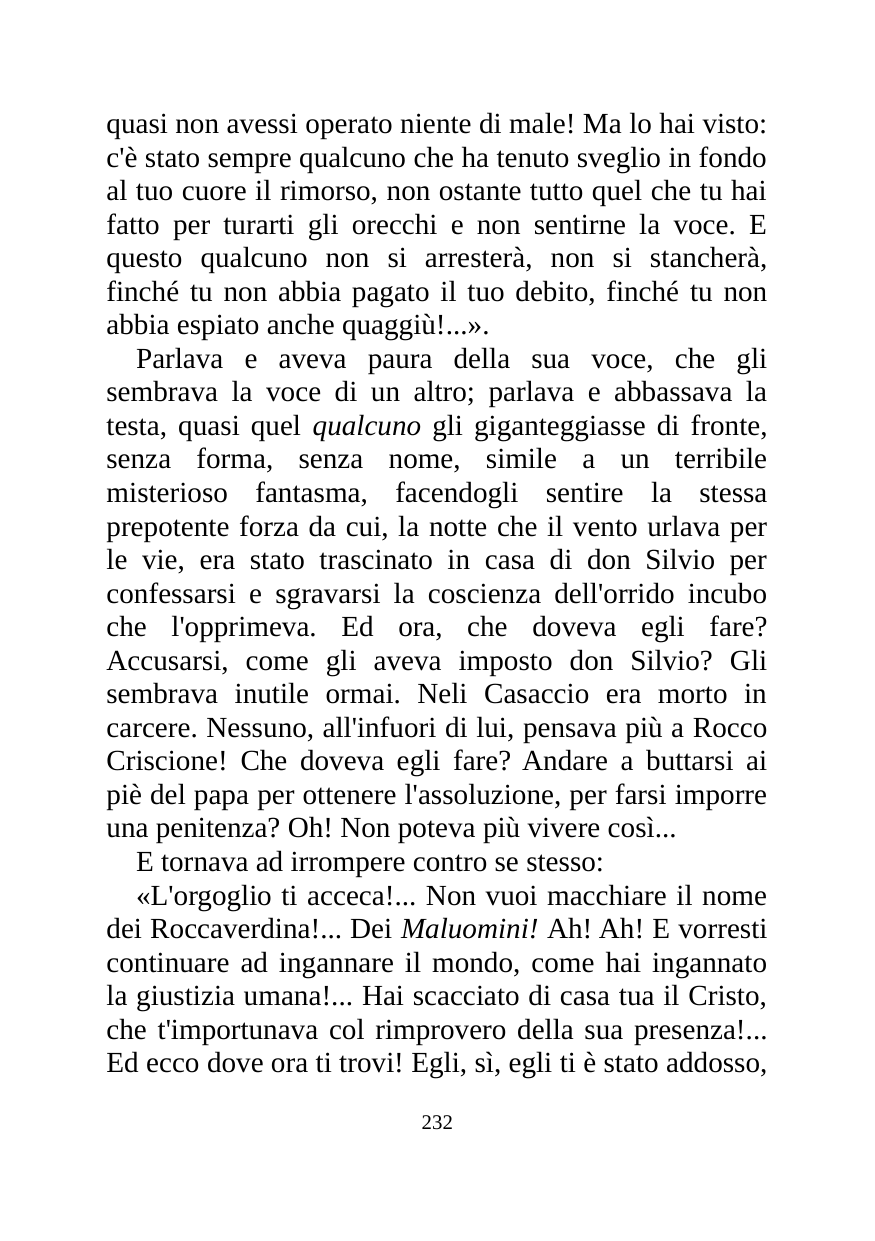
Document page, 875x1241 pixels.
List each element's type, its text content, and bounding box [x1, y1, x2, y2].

text quasi non avessi operato niente di male! Ma lo hai visto: c'è stato sempre qualcuno che ha tenuto sveglio in fondo al tuo cuore il rimorso, non ostante tutto quel che tu hai fatto per turarti gli orecchi e non sentirne la voce. E questo qualcuno non si arresterà, non si stancherà, finché tu non abbia pagato il tuo debito, finché tu non abbia espiato anche quaggiù!...». [106, 106, 768, 341]
text E tornava ad irrompere contro se stesso: [106, 844, 768, 878]
text Parlava e aveva paura della sua voce, che gli sembrava la voce di un altro; parlava e abbassava la testa, quasi quel qualcuno gli giganteggiasse di fronte, senza forma, senza nome, simile a un terribile misterioso fantasma, facendogli sentire la stessa prepotente forza da cui, la notte che il vento urlava per le vie, era stato trascinato in casa di don Silvio per confessarsi e sgravarsi la coscienza dell'orrido incubo che l'opprimeva. Ed ora, che doveva egli fare? Accusarsi, come gli aveva imposto don Silvio? Gli sembrava inutile ormai. Neli Casaccio era morto in carcere. Nessuno, all'infuori di lui, pensava più a Rocco Criscione! Che doveva egli fare? Andare a buttarsi ai piè del papa per ottenere l'assoluzione, per farsi imporre una penitenza? Oh! Non poteva più vivere così... [106, 341, 768, 844]
text «L'orgoglio ti acceca!... Non vuoi macchiare il nome dei Roccaverdina!... Dei Maluomini! Ah! Ah! E vorresti continuare ad ingannare il mondo, come hai ingannato la giustizia umana!... Hai scacciato di casa tua il Cristo, che t'importunava col rimprovero della sua presenza!... Ed ecco dove ora ti trovi! Egli, sì, egli ti è stato addosso, [106, 878, 768, 1079]
